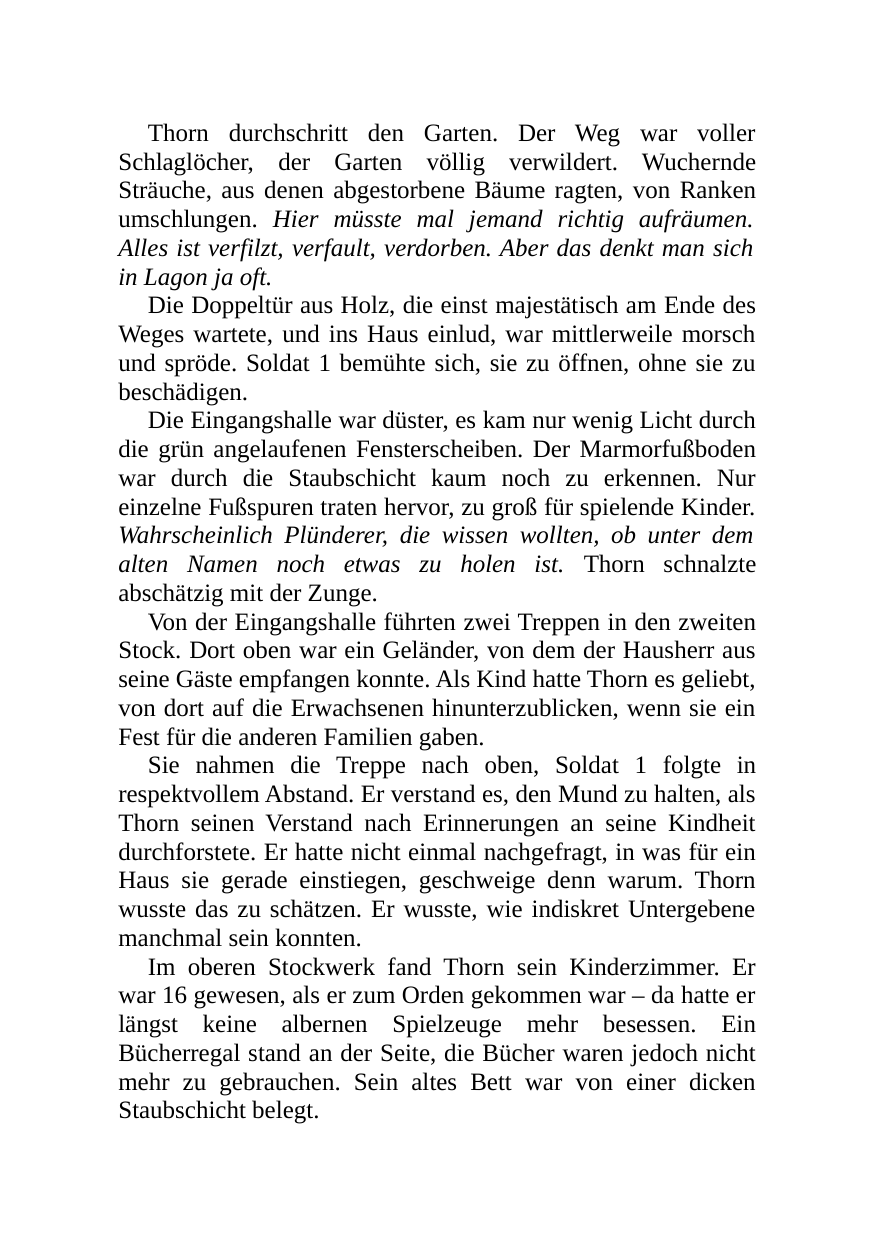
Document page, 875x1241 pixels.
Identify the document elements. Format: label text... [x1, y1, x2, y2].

text Thorn durchschritt den Garten. Der Weg war voller Schlaglöcher, der Garten völlig verwildert. Wuchernde Sträuche, aus denen abgestorbene Bäume ragten, von Ranken umschlungen. Hier müsste mal jemand richtig aufräumen. Alles ist verfilzt, verfault, verdorben. Aber das denkt man sich in Lagon ja oft. [118, 118, 756, 291]
text Die Eingangshalle war düster, es kam nur wenig Licht durch die grün angelaufenen Fensterscheiben. Der Marmorfußboden war durch die Staubschicht kaum noch zu erkennen. Nur einzelne Fußspuren traten hervor, zu groß für spielende Kinder. Wahrscheinlich Plünderer, die wissen wollten, ob unter dem alten Namen noch etwas zu holen ist. Thorn schnalzte abschätzig mit der Zunge. [118, 406, 756, 607]
text Sie nahmen die Treppe nach oben, Soldat 1 folgte in respektvollem Abstand. Er verstand es, den Mund zu halten, als Thorn seinen Verstand nach Erinnerungen an seine Kindheit durchforstete. Er hatte nicht einmal nachgefragt, in was für ein Haus sie gerade einstiegen, geschweige denn warum. Thorn wusste das zu schätzen. Er wusste, wie indiskret Untergebene manchmal sein konnten. [118, 751, 756, 952]
text Die Doppeltür aus Holz, die einst majestätisch am Ende des Weges wartete, und ins Haus einlud, war mittlerweile morsch und spröde. Soldat 1 bemühte sich, sie zu öffnen, ohne sie zu beschädigen. [118, 291, 756, 406]
text Im oberen Stockwerk fand Thorn sein Kinderzimmer. Er war 16 gewesen, als er zum Orden gekommen war – da hatte er längst keine albernen Spielzeuge mehr besessen. Ein Bücherregal stand an der Seite, die Bücher waren jedoch nicht mehr zu gebrauchen. Sein altes Bett war von einer dicken Staubschicht belegt. [118, 952, 756, 1124]
text Von der Eingangshalle führten zwei Treppen in den zweiten Stock. Dort oben war ein Geländer, von dem der Hausherr aus seine Gäste empfangen konnte. Als Kind hatte Thorn es geliebt, von dort auf die Erwachsenen hinunterzublicken, wenn sie ein Fest für die anderen Familien gaben. [118, 607, 756, 751]
